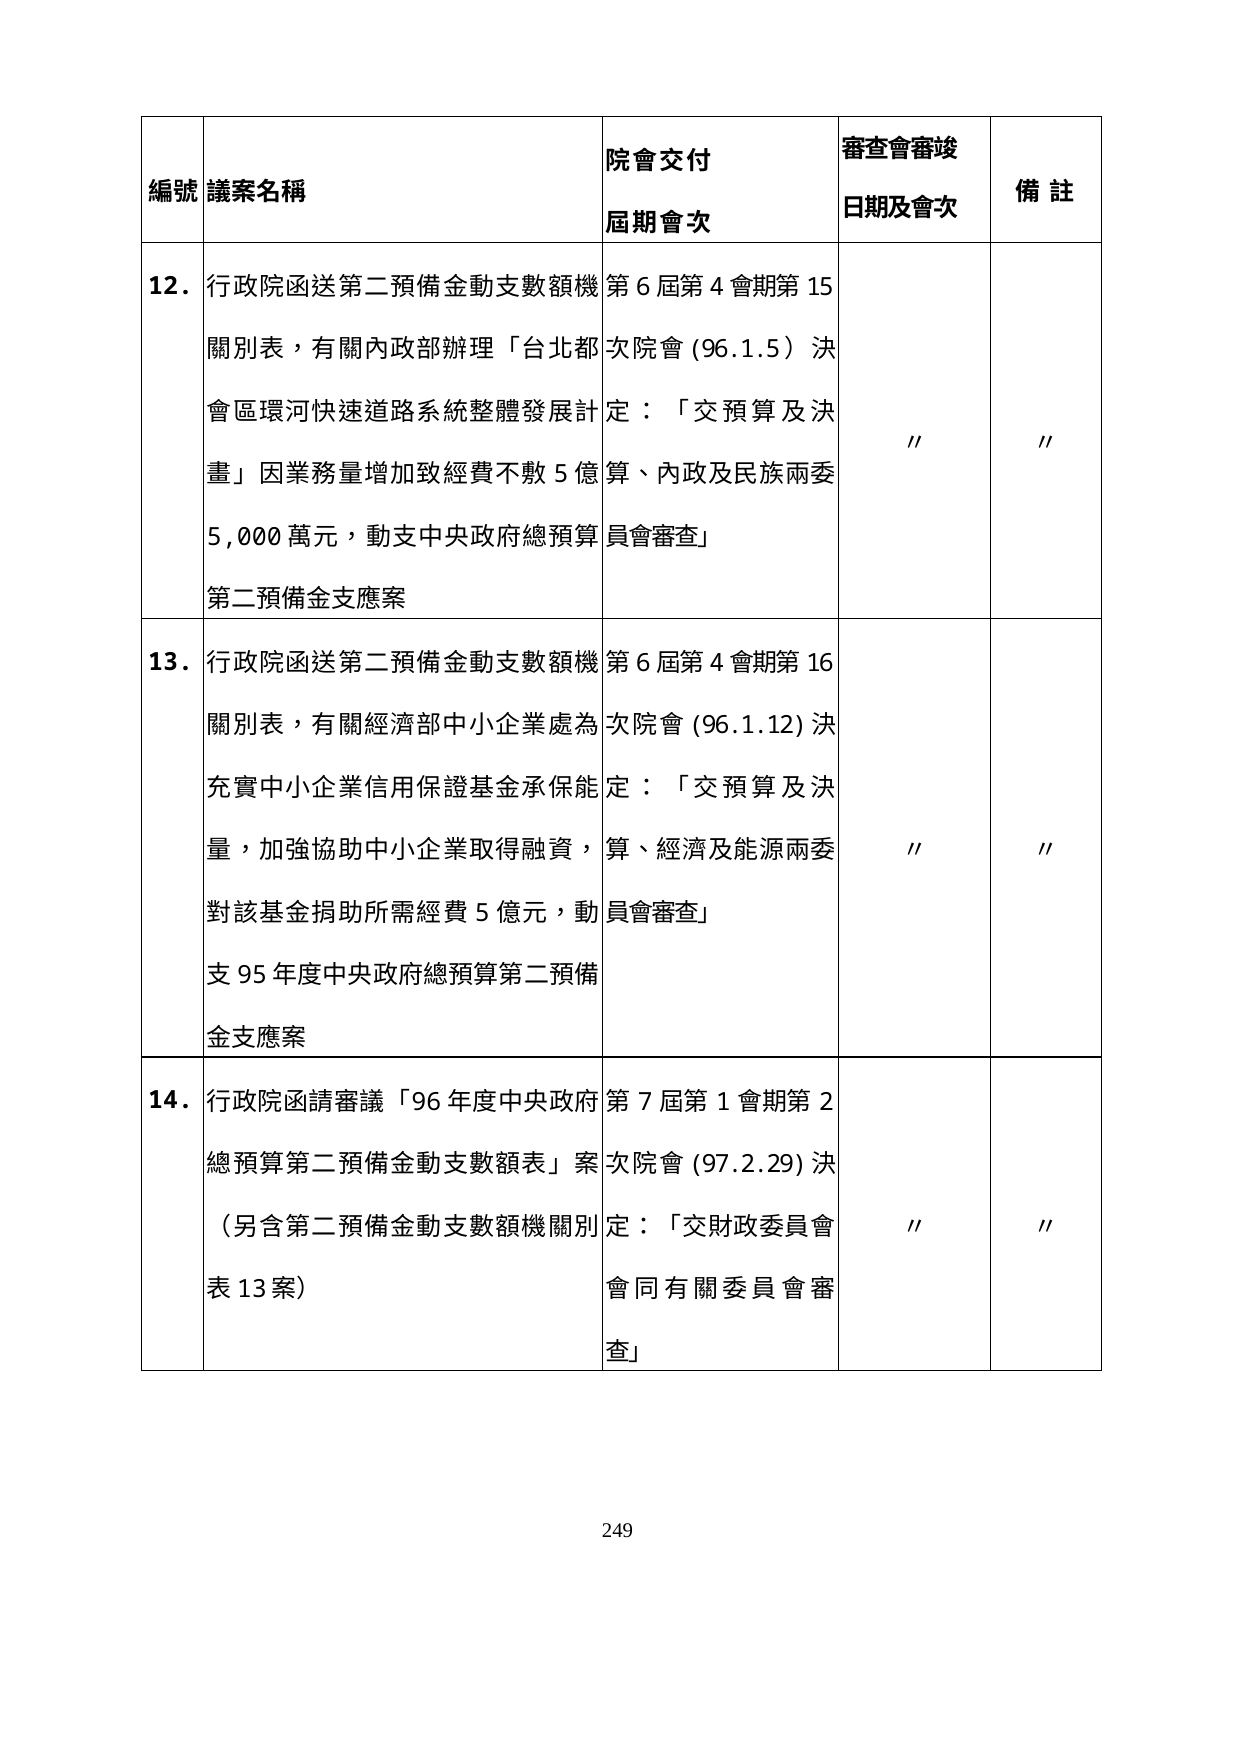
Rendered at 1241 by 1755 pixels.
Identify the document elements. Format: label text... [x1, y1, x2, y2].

table_cell 第6屆第4會期第15次院會(96.1.5）決定：「交預算及決算、內政及民族兩委員會審查」 [603, 243, 838, 618]
table_cell 〃 [991, 619, 1101, 1056]
table_header 備 註 [991, 117, 1101, 242]
table_header 議案名稱 [204, 117, 602, 242]
table_cell [142, 243, 203, 618]
table_cell 行政院函請審議「96年度中央政府總預算第二預備金動支數額表」案（另含第二預備金動支數額機關別表13案） [204, 1058, 602, 1370]
table_cell 〃 [839, 619, 990, 1056]
table_cell 第6屆第4會期第16次院會(96.1.12)決定：「交預算及決算、經濟及能源兩委員會審查」 [603, 619, 838, 1056]
table_cell 〃 [991, 1058, 1101, 1370]
table_header 編號 [142, 117, 203, 242]
table_cell 行政院函送第二預備金動支數額機關別表，有關經濟部中小企業處為充實中小企業信用保證基金承保能量，加強協助中小企業取得融資，對該基金捐助所需經費5億元，動支95年度中央政府總預算第二預備金支應案 [204, 619, 602, 1056]
table_cell [142, 1058, 203, 1370]
table_cell 〃 [991, 243, 1101, 618]
table_cell 第7屆第1會期第2次院會(97.2.29)決定：「交財政委員會會同有關委員會審查」 [603, 1058, 838, 1370]
table_cell 〃 [839, 243, 990, 618]
table_cell [142, 619, 203, 1056]
table_cell 〃 [839, 1058, 990, 1370]
table_header 院會交付 屆期會次 [603, 117, 838, 242]
table_cell 行政院函送第二預備金動支數額機關別表，有關內政部辦理「台北都會區環河快速道路系統整體發展計畫」因業務量增加致經費不敷5億5,000萬元，動支中央政府總預算第二預備金支應案 [204, 243, 602, 618]
table_header 審查會審竣 日期及會次 [839, 117, 990, 242]
